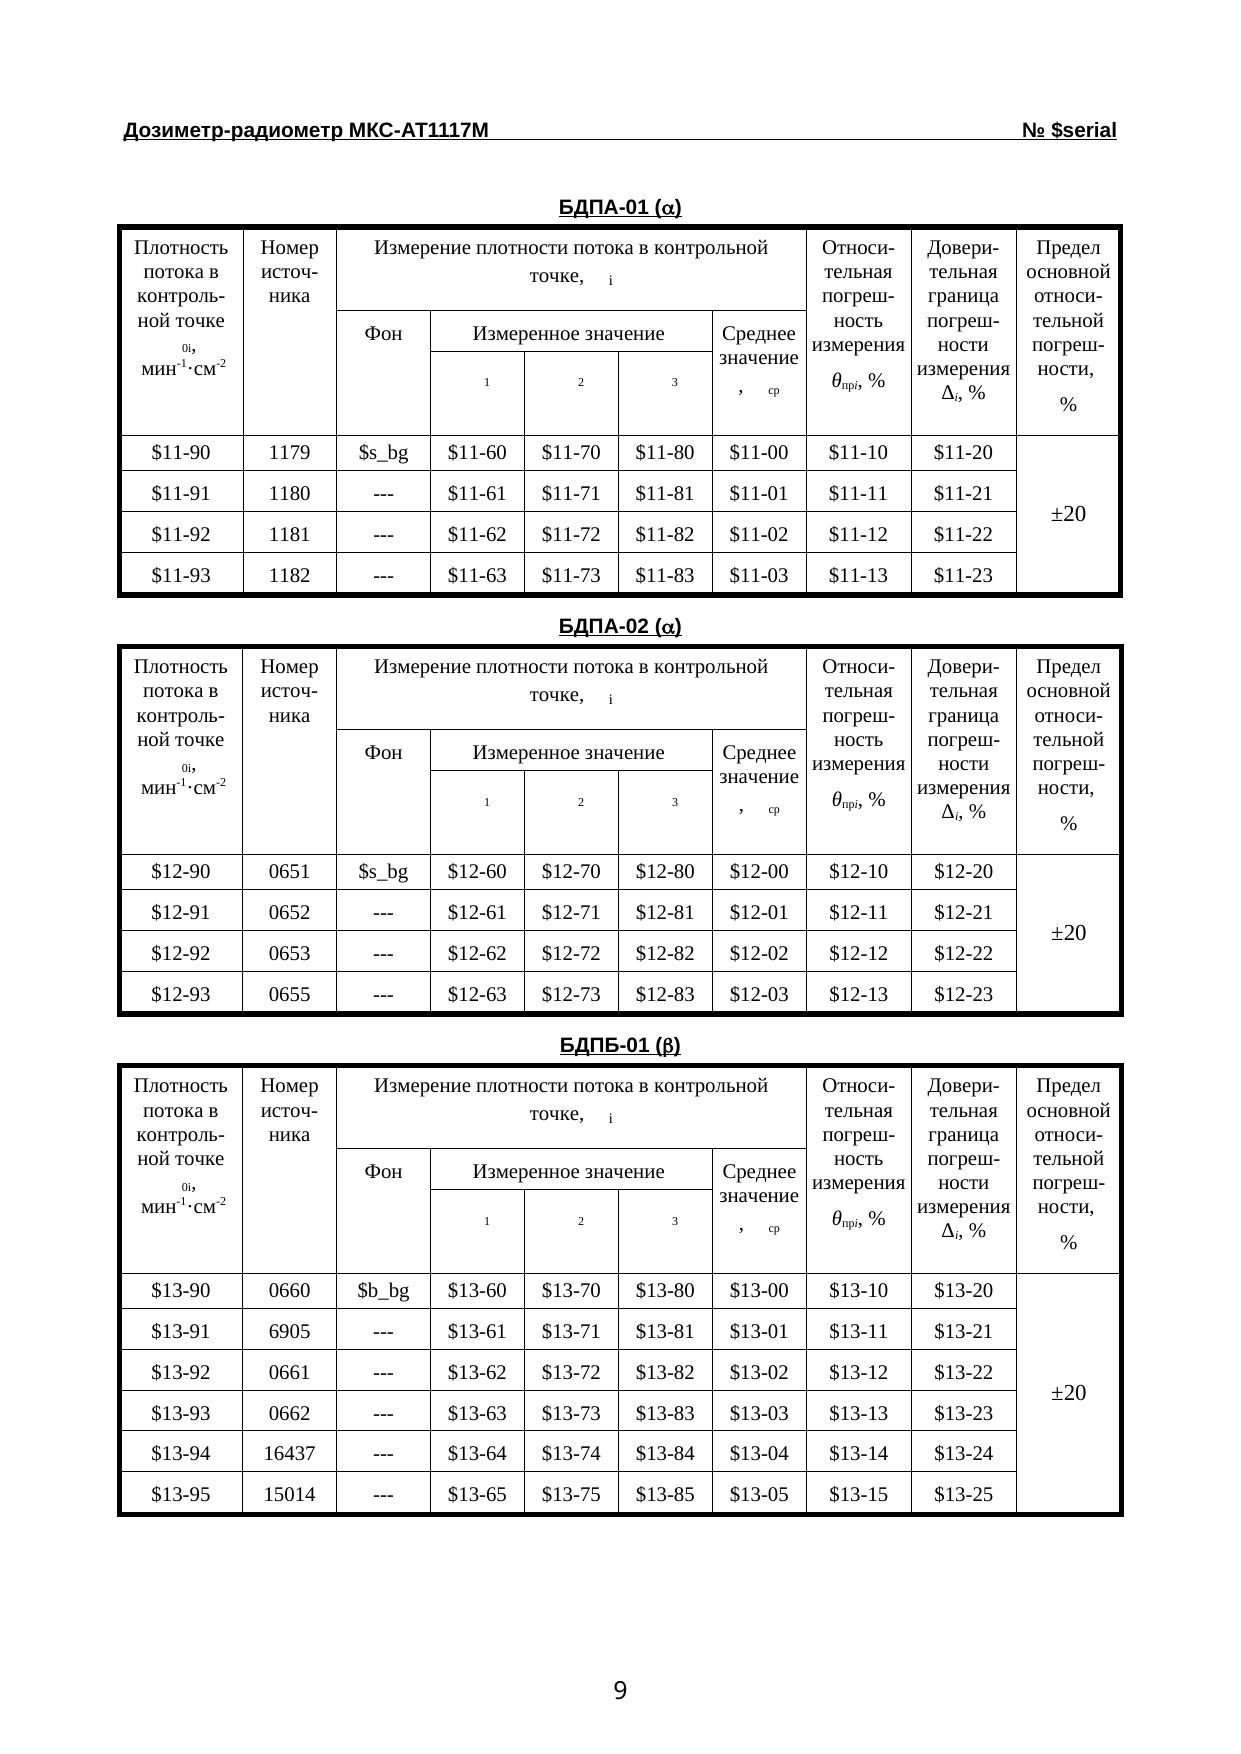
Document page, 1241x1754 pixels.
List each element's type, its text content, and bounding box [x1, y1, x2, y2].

table_cell $11-82 [619, 512, 712, 552]
table_cell 16437 [243, 1431, 336, 1471]
table_cell $11-00 [713, 436, 806, 470]
table_cell $13-22 [912, 1350, 1016, 1390]
table_cell 0651 [243, 855, 336, 889]
table_cell $13-74 [525, 1431, 618, 1471]
table_cell $13-05 [713, 1472, 806, 1512]
table_cell $13-00 [713, 1274, 806, 1308]
table_cell --- [337, 1350, 430, 1390]
table_cell Относи-тельная погреш-ность измерения θпрi, % [807, 1068, 911, 1273]
table_cell $11-62 [431, 512, 524, 552]
table_cell $11-22 [912, 512, 1016, 552]
table_cell $11-70 [525, 436, 618, 470]
table_cell $12-81 [619, 890, 712, 930]
table_cell $13-15 [807, 1472, 911, 1512]
table_cell 1 [431, 1190, 524, 1273]
table_cell $11-20 [912, 436, 1016, 470]
table_cell Предел основной относи-тельной погреш-ности, % [1017, 230, 1118, 434]
table_cell Измерение плотности потока в контрольной точке, i [337, 1068, 806, 1148]
table_cell $13-81 [619, 1309, 712, 1349]
table_cell $13-02 [713, 1350, 806, 1390]
table_cell $12-11 [807, 890, 911, 930]
table_cell --- [337, 1472, 430, 1512]
table_cell $12-63 [431, 972, 524, 1011]
table_cell $13-73 [525, 1391, 618, 1430]
table_cell 0661 [243, 1350, 336, 1390]
table_cell $13-60 [431, 1274, 524, 1308]
table_cell --- [337, 512, 430, 552]
table_header БДПБ-01 (b) [119, 1017, 1121, 1062]
table_cell 1179 [244, 436, 336, 470]
table_cell Номер источ-ника [243, 1068, 336, 1273]
table_cell 3 [619, 1190, 712, 1273]
table_cell $12-60 [431, 855, 524, 889]
table_cell 6905 [243, 1309, 336, 1349]
table_cell $13-04 [713, 1431, 806, 1471]
table_cell $13-71 [525, 1309, 618, 1349]
table_cell $13-64 [431, 1431, 524, 1471]
table_cell --- [337, 553, 430, 592]
table_cell $13-95 [122, 1472, 242, 1512]
table_cell $13-11 [807, 1309, 911, 1349]
table_cell $12-61 [431, 890, 524, 930]
table_cell Фон [337, 311, 430, 434]
table_cell Измеренное значение [431, 311, 712, 351]
table_cell $12-92 [122, 931, 242, 971]
table_cell 1182 [244, 553, 336, 592]
table_cell 3 [619, 771, 712, 853]
table_cell $11-90 [122, 436, 243, 470]
table_cell 0662 [243, 1391, 336, 1430]
table_cell $13-03 [713, 1391, 806, 1430]
table_cell $12-22 [912, 931, 1016, 971]
table_cell $b_bg [337, 1274, 430, 1308]
table_cell $12-00 [713, 855, 806, 889]
table_cell 15014 [243, 1472, 336, 1512]
table_cell --- [337, 1391, 430, 1430]
table_cell Плотность потока в контроль-ной точке 0i, мин-1·см-2 [122, 649, 242, 853]
table_cell Измеренное значение [431, 1149, 712, 1189]
table_cell Предел основной относи-тельной погреш-ности, % [1017, 649, 1119, 853]
table_cell $11-61 [431, 471, 524, 511]
table_cell Относи-тельная погреш-ность измерения θпрi, % [807, 230, 911, 434]
table_cell $12-10 [807, 855, 911, 889]
table_cell --- [337, 1309, 430, 1349]
table_cell $13-75 [525, 1472, 618, 1512]
table_cell $11-73 [525, 553, 618, 592]
table_cell $13-61 [431, 1309, 524, 1349]
table_cell 1 [431, 352, 524, 434]
table_cell $12-23 [912, 972, 1016, 1011]
table_cell 2 [525, 1190, 618, 1273]
table_cell Фон [337, 1149, 430, 1273]
table_cell ±20 [1017, 1274, 1119, 1512]
table_cell $s_bg [337, 855, 430, 889]
table_cell $13-12 [807, 1350, 911, 1390]
table_cell $13-94 [122, 1431, 242, 1471]
table_cell ±20 [1017, 436, 1118, 592]
table_cell $11-80 [619, 436, 712, 470]
table_cell $13-92 [122, 1350, 242, 1390]
table_cell $s_bg [337, 436, 430, 470]
table_cell $12-03 [713, 972, 806, 1011]
table_cell Измерение плотности потока в контрольной точке, i [337, 649, 806, 729]
table_cell Фон [337, 730, 430, 853]
table_cell $13-21 [912, 1309, 1016, 1349]
table_cell $13-10 [807, 1274, 911, 1308]
table_cell 1181 [244, 512, 336, 552]
table_cell 1 [431, 771, 524, 853]
table_cell Номер источ-ника [243, 649, 336, 853]
table_cell $13-93 [122, 1391, 242, 1430]
table_cell $11-83 [619, 553, 712, 592]
table_cell $13-24 [912, 1431, 1016, 1471]
table_cell $13-13 [807, 1391, 911, 1430]
table_cell $11-01 [713, 471, 806, 511]
table_cell Измеренное значение [431, 730, 712, 770]
table_cell Среднее значение, ср [713, 1149, 806, 1273]
table_cell 2 [525, 352, 618, 434]
table_cell $11-23 [912, 553, 1016, 592]
table_cell $12-02 [713, 931, 806, 971]
table_cell $13-25 [912, 1472, 1016, 1512]
table_cell $12-83 [619, 972, 712, 1011]
table_cell $12-80 [619, 855, 712, 889]
table_cell $13-65 [431, 1472, 524, 1512]
table_cell $11-10 [807, 436, 911, 470]
table_cell Плотность потока в контроль-ной точке 0i, мин-1·см-2 [122, 1068, 242, 1273]
table_cell $11-81 [619, 471, 712, 511]
table_cell --- [337, 471, 430, 511]
table_header БДПА-01 (a) [119, 179, 1121, 224]
table_cell $12-01 [713, 890, 806, 930]
table_cell $13-72 [525, 1350, 618, 1390]
table_cell Измерение плотности потока в контрольной точке, i [337, 230, 806, 310]
table_cell $13-14 [807, 1431, 911, 1471]
table_cell Среднее значение, ср [713, 311, 806, 434]
table_cell Довери-тельная граница погреш-ности измерения Δi, % [912, 230, 1016, 434]
table_cell $12-90 [122, 855, 242, 889]
table_cell $12-70 [525, 855, 618, 889]
table_cell Среднее значение, ср [713, 730, 806, 853]
table_cell 0655 [243, 972, 336, 1011]
table_cell $11-13 [807, 553, 911, 592]
table_cell $13-80 [619, 1274, 712, 1308]
table_cell $11-12 [807, 512, 911, 552]
table_cell 1180 [244, 471, 336, 511]
table_cell $12-72 [525, 931, 618, 971]
table_cell $13-20 [912, 1274, 1016, 1308]
table_cell $13-85 [619, 1472, 712, 1512]
table_cell --- [337, 972, 430, 1011]
table_cell $13-82 [619, 1350, 712, 1390]
table_cell $11-60 [431, 436, 524, 470]
table_cell $12-62 [431, 931, 524, 971]
table_cell $12-20 [912, 855, 1016, 889]
table_cell $12-73 [525, 972, 618, 1011]
table_cell $13-84 [619, 1431, 712, 1471]
table_cell $13-63 [431, 1391, 524, 1430]
table_cell --- [337, 931, 430, 971]
table_cell $13-90 [122, 1274, 242, 1308]
table_cell Довери-тельная граница погреш-ности измерения Δi, % [912, 1068, 1016, 1273]
table_cell --- [337, 890, 430, 930]
table_cell Плотность потока в контроль-ной точке 0i, мин-1·см-2 [122, 230, 243, 434]
table_cell Довери-тельная граница погреш-ности измерения Δi, % [912, 649, 1016, 853]
table_cell ±20 [1017, 855, 1119, 1011]
table_cell $11-72 [525, 512, 618, 552]
table_cell 2 [525, 771, 618, 853]
table_cell Предел основной относи-тельной погреш-ности, % [1017, 1068, 1119, 1273]
table_cell $12-82 [619, 931, 712, 971]
table_cell $13-83 [619, 1391, 712, 1430]
table_cell $12-13 [807, 972, 911, 1011]
table_cell $12-91 [122, 890, 242, 930]
table_cell $11-71 [525, 471, 618, 511]
table_cell Относи-тельная погреш-ность измерения θпрi, % [807, 649, 911, 853]
table_cell $11-02 [713, 512, 806, 552]
table_cell $12-71 [525, 890, 618, 930]
table_cell $13-70 [525, 1274, 618, 1308]
table_cell $11-93 [122, 553, 243, 592]
table_cell $13-01 [713, 1309, 806, 1349]
table_cell $12-12 [807, 931, 911, 971]
table_header БДПА-02 (a) [119, 598, 1121, 643]
table_cell $13-91 [122, 1309, 242, 1349]
table_cell $13-23 [912, 1391, 1016, 1430]
table_cell $12-21 [912, 890, 1016, 930]
table_cell $11-03 [713, 553, 806, 592]
table_cell 0653 [243, 931, 336, 971]
table_cell $12-93 [122, 972, 242, 1011]
table_cell 3 [619, 352, 712, 434]
table_cell $13-62 [431, 1350, 524, 1390]
table_cell $11-63 [431, 553, 524, 592]
table_cell --- [337, 1431, 430, 1471]
table_cell $11-91 [122, 471, 243, 511]
table_cell Номер источ-ника [244, 230, 336, 434]
table_cell 0652 [243, 890, 336, 930]
table_cell 0660 [243, 1274, 336, 1308]
table_cell $11-11 [807, 471, 911, 511]
table_cell $11-92 [122, 512, 243, 552]
table_cell $11-21 [912, 471, 1016, 511]
